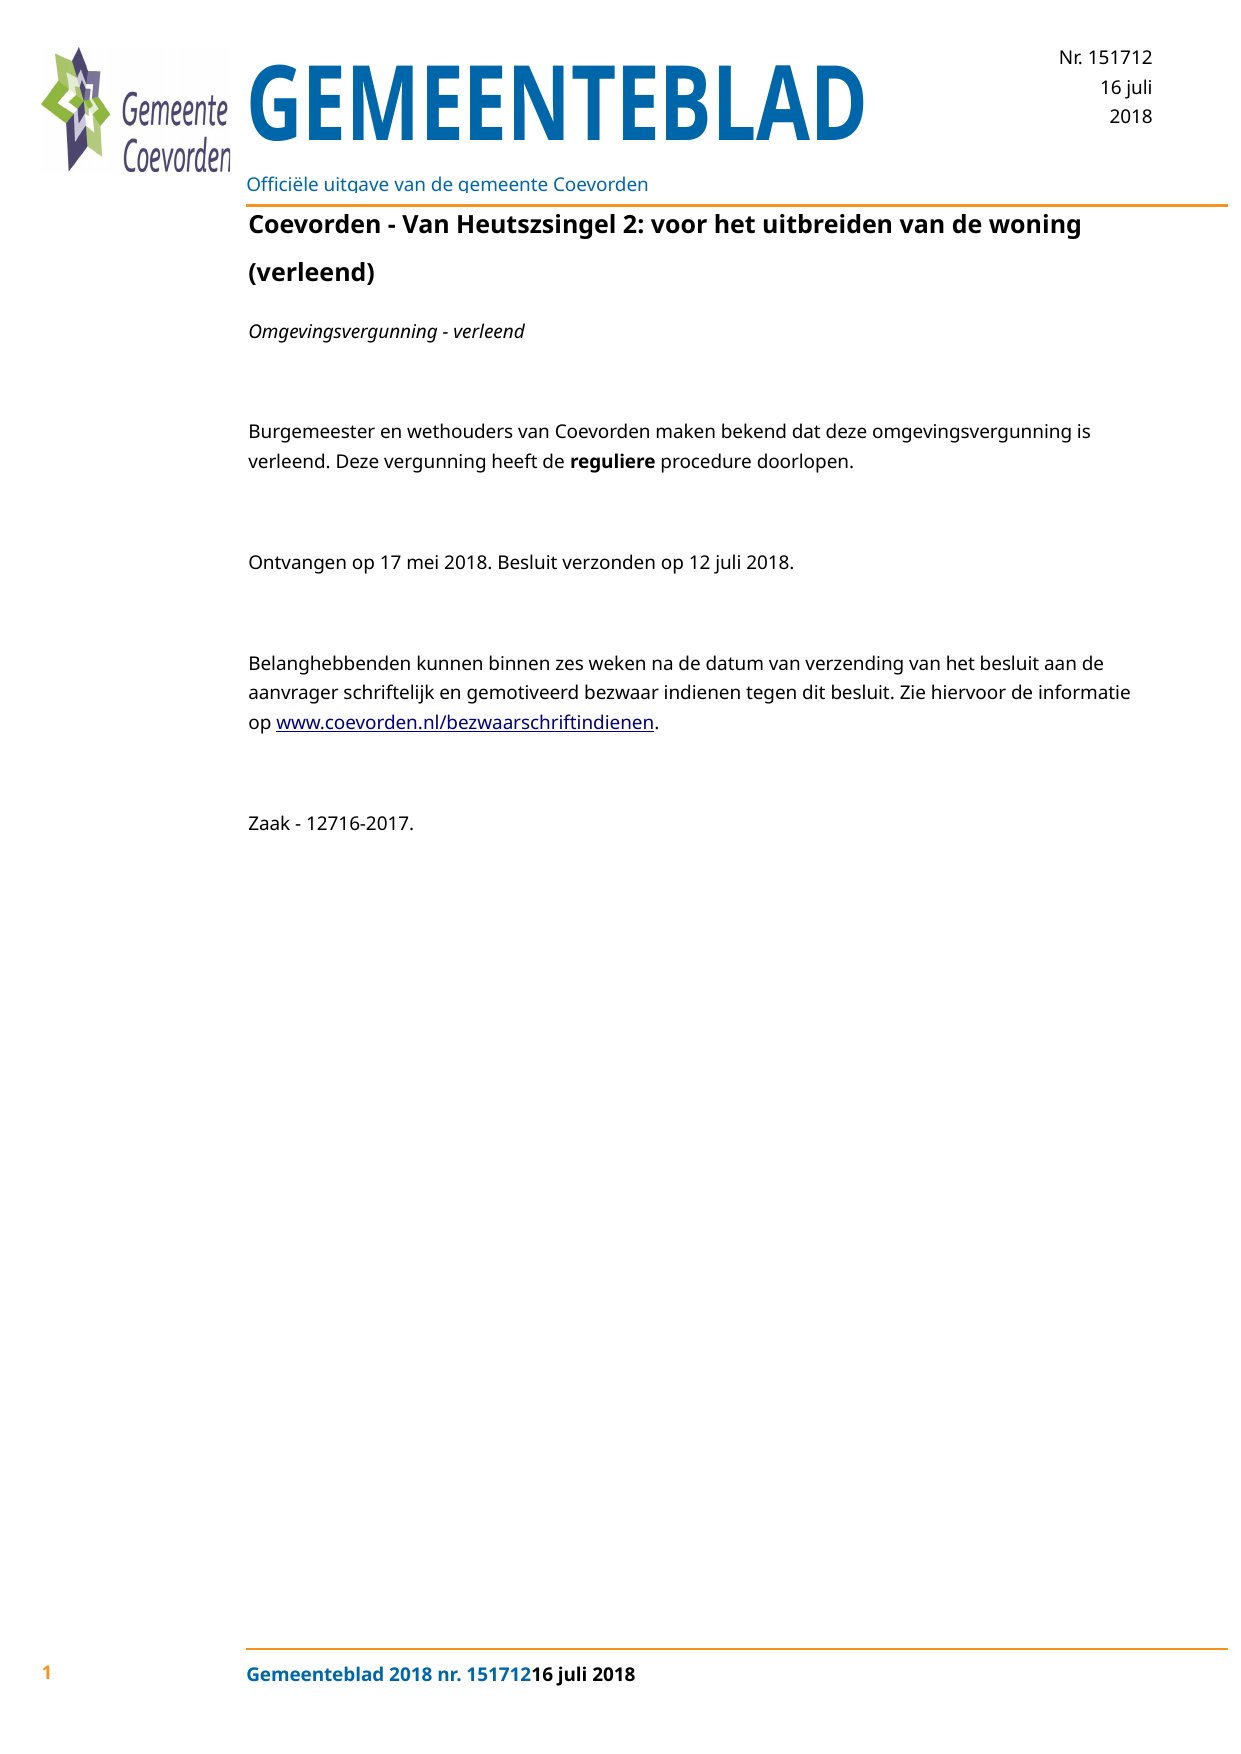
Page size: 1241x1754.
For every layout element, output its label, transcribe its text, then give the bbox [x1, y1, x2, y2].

text Burgemeester en wethouders van Coevorden maken bekend dat deze omgevingsvergunning is verleend. Deze vergunning heeft de reguliere procedure doorlopen. [248, 419, 1152, 474]
text Belanghebbenden kunnen binnen zes weken na de datum van verzending van het besluit aan de aanvrager schriftelijk en gemotiveerd bezwaar indienen tegen dit besluit. Zie hiervoor de informatie op www.coevorden.nl/bezwaarschriftindienen. [248, 650, 1152, 735]
text Ontvangen op 17 mei 2018. Besluit verzonden op 12 juli 2018. [248, 549, 1152, 575]
text Coevorden - Van Heutszsingel 2: voor het uitbreiden van de woning (verleend) [248, 207, 1152, 288]
picture [41, 47, 231, 172]
text Omgevingsvergunning - verleend [248, 318, 1152, 344]
text Zaak - 12716-2017. [248, 810, 1152, 836]
